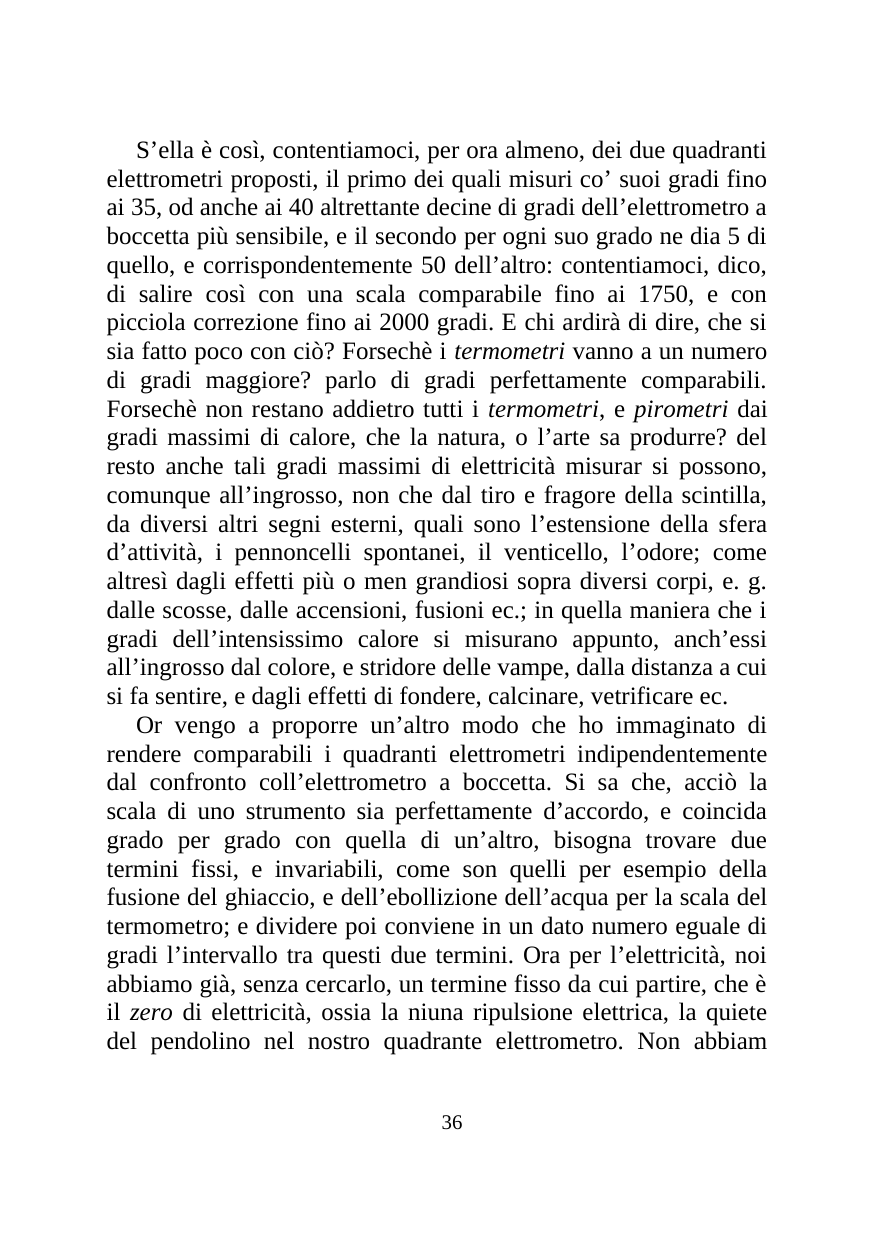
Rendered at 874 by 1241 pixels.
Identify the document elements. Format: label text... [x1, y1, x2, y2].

text Or vengo a proporre un’altro modo che ho immaginato di rendere comparabili i quadranti elettrometri indipendentemente dal confronto coll’elettrometro a boccetta. Si sa che, acciò la scala di uno strumento sia perfettamente d’accordo, e coincida grado per grado con quella di un’altro, bisogna trovare due termini fissi, e invariabili, come son quelli per esempio della fusione del ghiaccio, e dell’ebollizione dell’acqua per la scala del termometro; e dividere poi conviene in un dato numero eguale di gradi l’intervallo tra questi due termini. Ora per l’elettricità, noi abbiamo già, senza cercarlo, un termine fisso da cui partire, che è il zero di elettricità, ossia la niuna ripulsione elettrica, la quiete del pendolino nel nostro quadrante elettrometro. Non abbiam [106, 710, 768, 1055]
text S’ella è così, contentiamoci, per ora almeno, dei due quadranti elettrometri proposti, il primo dei quali misuri co’ suoi gradi fino ai 35, od anche ai 40 altrettante decine di gradi dell’elettrometro a boccetta più sensibile, e il secondo per ogni suo grado ne dia 5 di quello, e corrispondentemente 50 dell’altro: contentiamoci, dico, di salire così con una scala comparabile fino ai 1750, e con picciola correzione fino ai 2000 gradi. E chi ardirà di dire, che si sia fatto poco con ciò? Forsechè i termometri vanno a un numero di gradi maggiore? parlo di gradi perfettamente comparabili. Forsechè non restano addietro tutti i termometri, e pirometri dai gradi massimi di calore, che la natura, o l’arte sa produrre? del resto anche tali gradi massimi di elettricità misurar si possono, comunque all’ingrosso, non che dal tiro e fragore della scintilla, da diversi altri segni esterni, quali sono l’estensione della sfera d’attività, i pennoncelli spontanei, il venticello, l’odore; come altresì dagli effetti più o men grandiosi sopra diversi corpi, e. g. dalle scosse, dalle accensioni, fusioni ec.; in quella maniera che i gradi dell’intensissimo calore si misurano appunto, anch’essi all’ingrosso dal colore, e stridore delle vampe, dalla distanza a cui si fa sentire, e dagli effetti di fondere, calcinare, vetrificare ec. [106, 135, 768, 710]
